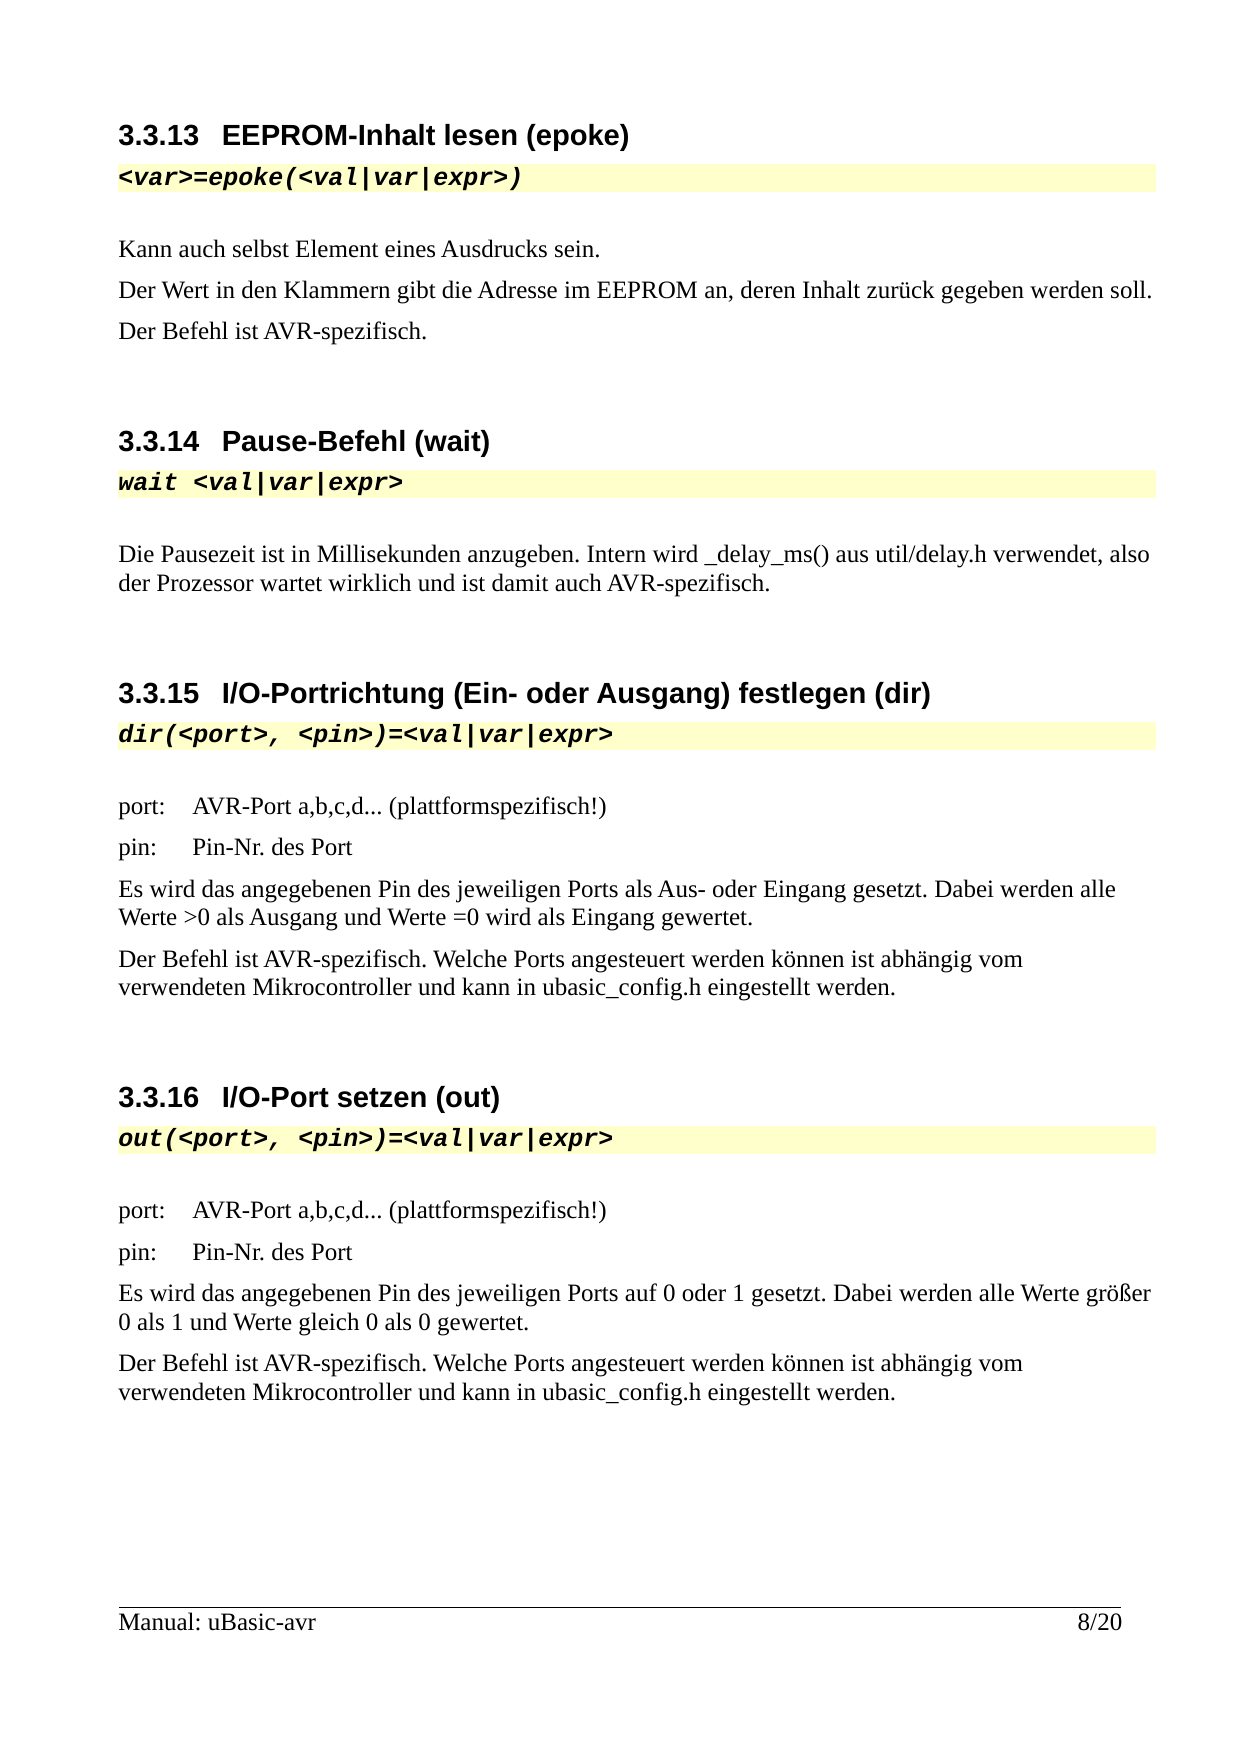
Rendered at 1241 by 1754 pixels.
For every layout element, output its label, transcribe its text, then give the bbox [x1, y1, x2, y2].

subtitle I/O-Port setzen (out) [118, 1080, 1156, 1113]
text dir(<port>, <pin>)=<val|var|expr> [118, 722, 1156, 750]
text Der Wert in den Klammern gibt die Adresse im EEPROM an, deren Inhalt zurück gegeben werden soll. [118, 275, 1156, 304]
text Der Befehl ist AVR-spezifisch. Welche Ports angesteuert werden können ist abhängig vom verwendeten Mikrocontroller und kann in ubasic_config.h eingestellt werden. [118, 944, 1156, 1001]
text Es wird das angegebenen Pin des jeweiligen Ports als Aus- oder Eingang gesetzt. Dabei werden alle Werte >0 als Ausgang und Werte =0 wird als Eingang gewertet. [118, 874, 1156, 931]
text pin: Pin-Nr. des Port [118, 1237, 1156, 1266]
text <var>=epoke(<val|var|expr>) [118, 164, 1156, 192]
text port: AVR-Port a,b,c,d... (plattformspezifisch!) [118, 1196, 1156, 1224]
subtitle I/O-Portrichtung (Ein- oder Ausgang) festlegen (dir) [118, 676, 1156, 709]
text wait <val|var|expr> [118, 470, 1156, 498]
text port: AVR-Port a,b,c,d... (plattformspezifisch!) [118, 791, 1156, 820]
text Es wird das angegebenen Pin des jeweiligen Ports auf 0 oder 1 gesetzt. Dabei werden alle Werte größer 0 als 1 und Werte gleich 0 als 0 gewertet. [118, 1278, 1156, 1336]
text Kann auch selbst Element eines Ausdrucks sein. [118, 234, 1156, 262]
text out(<port>, <pin>)=<val|var|expr> [118, 1126, 1156, 1154]
text Die Pausezeit ist in Millisekunden anzugeben. Intern wird _delay_ms() aus util/delay.h verwendet, also der Prozessor wartet wirklich und ist damit auch AVR-spezifisch. [118, 539, 1156, 597]
text Der Befehl ist AVR-spezifisch. Welche Ports angesteuert werden können ist abhängig vom verwendeten Mikrocontroller und kann in ubasic_config.h eingestellt werden. [118, 1348, 1156, 1406]
subtitle Pause-Befehl (wait) [118, 424, 1156, 457]
subtitle EEPROM-Inhalt lesen (epoke) [118, 118, 1156, 152]
text Der Befehl ist AVR-spezifisch. [118, 316, 1156, 345]
text pin: Pin-Nr. des Port [118, 832, 1156, 861]
